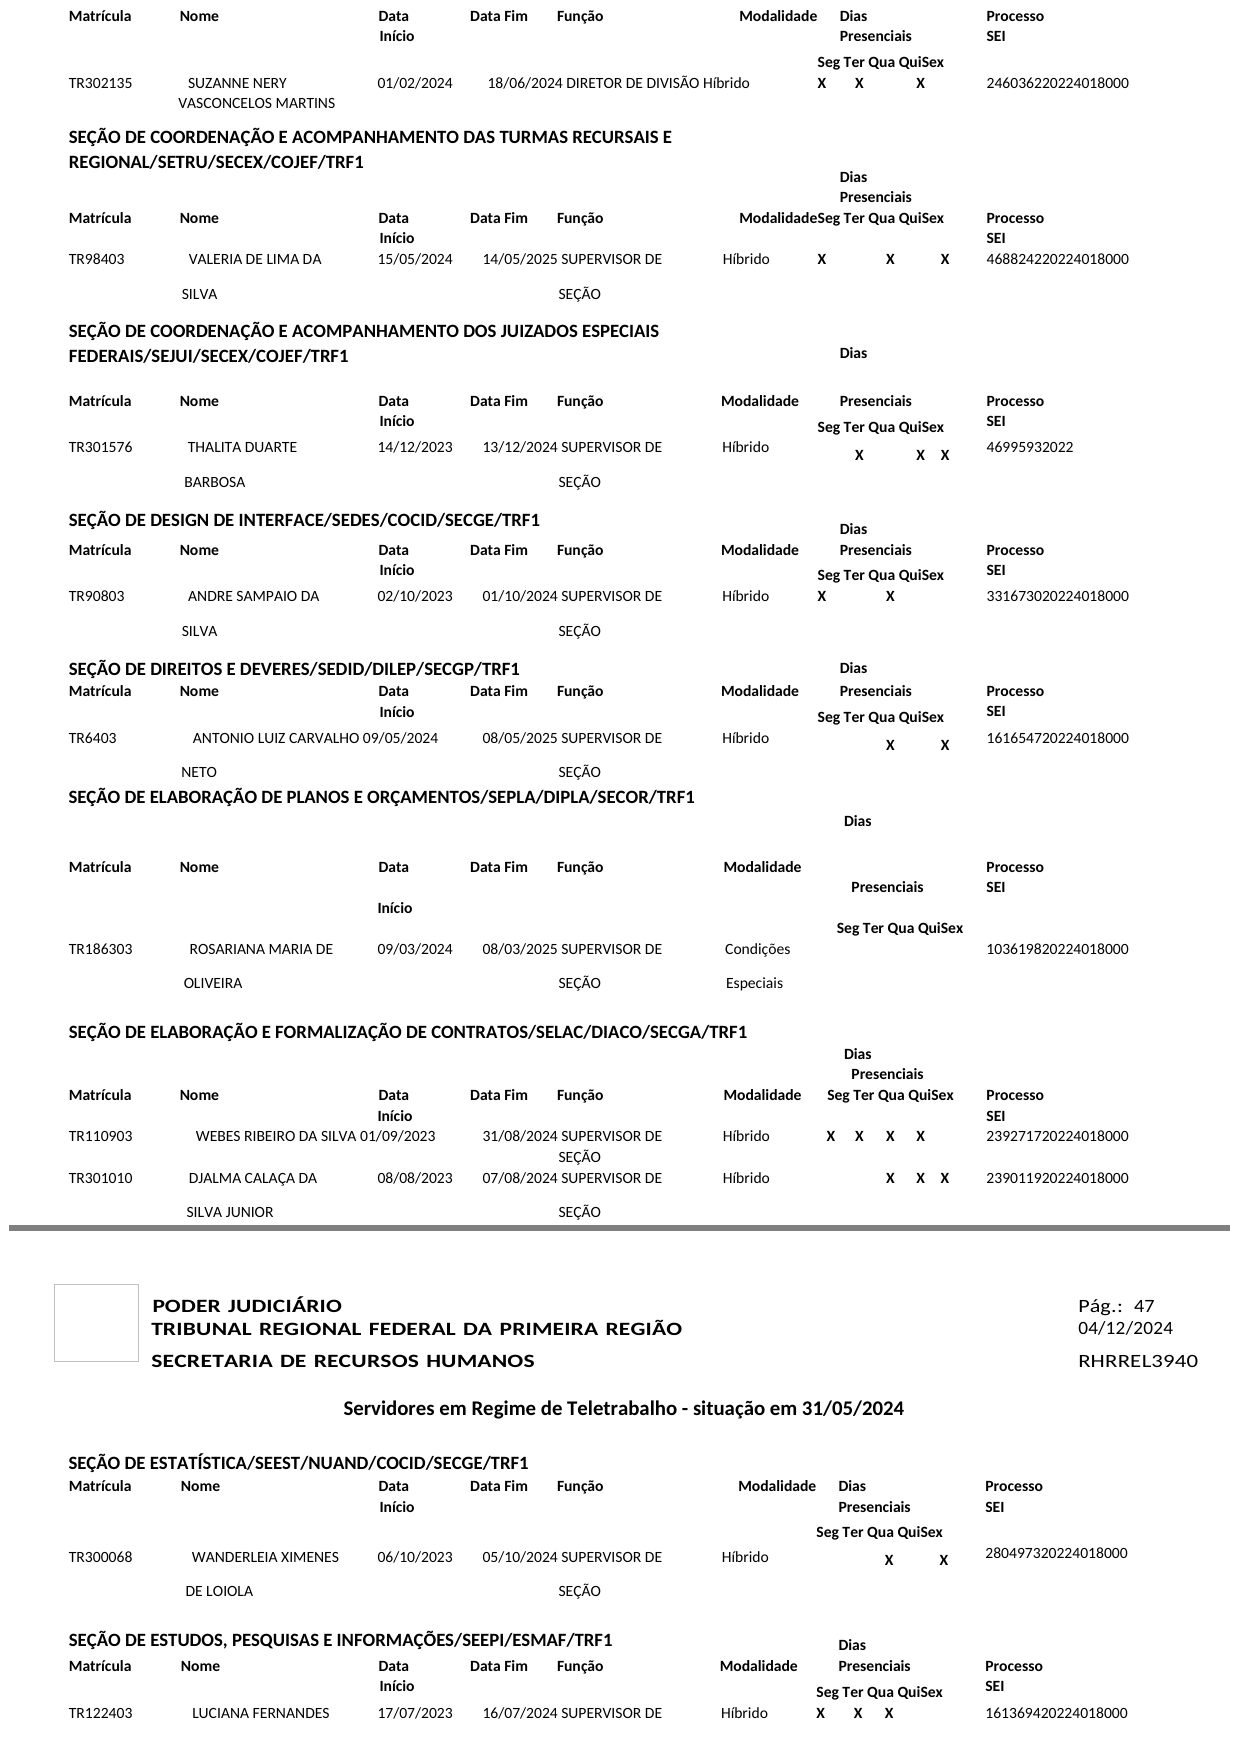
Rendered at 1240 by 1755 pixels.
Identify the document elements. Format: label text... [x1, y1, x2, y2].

table_cell Processo SEI [985, 857, 1138, 939]
table_cell Matrícula Nome Data Data Fim Função Início [69, 391, 721, 438]
table_cell Modalidade [721, 540, 817, 586]
table_header [985, 811, 1138, 857]
table_cell 246036220224018000 [986, 73, 1138, 208]
table_cell Matrícula Nome Data Data Fim Função Modalidade Seg Ter Qua QuiSex Início [69, 1085, 985, 1127]
table_cell Presenciais Seg Ter Qua QuiSex [818, 681, 986, 728]
table_cell 161369420224018000 [985, 1703, 1145, 1751]
table_cell X X Dias [816, 1544, 985, 1656]
table_cell TR122403 LUCIANA FERNANDES 17/07/2023 16/07/2024 SUPERVISOR DE [69, 1703, 719, 1751]
table_cell TR302135 SUZANNE NERY 01/02/2024 18/06/2024 DIRETOR DE DIVISÃO Híbrido VASCONCELOS MARTINS SEÇÃO DE COORDENAÇÃO E ACOMPANHAMENTO DAS TURMAS RECURSAIS E REGIONAL/SETRU/SECEX/COJEF/TRF1 [69, 73, 817, 208]
table_cell 468824220224018000 [986, 250, 1138, 391]
table_cell Matrícula Nome Data Data Fim Função Início [69, 681, 721, 728]
table_cell TR90803 ANDRE SAMPAIO DA 02/10/2023 01/10/2024 SUPERVISOR DE SILVA SEÇÃO SEÇÃO DE DIREITOS E DEVERES/SEDID/DILEP/SECGP/TRF1 [69, 586, 721, 681]
table_cell X X Dias [818, 586, 986, 681]
table_cell X X X Dias [818, 250, 986, 391]
table_cell X X X Dias [818, 438, 986, 540]
table_header Matrícula Nome Data Data Fim Função Modalidade Início [69, 6, 817, 73]
table_cell Híbrido [721, 438, 817, 540]
table_cell 103619820224018000 [985, 939, 1138, 1085]
table_cell Modalidade [721, 391, 817, 438]
table_cell Matrícula Nome Data Data Fim Função Início [69, 1656, 719, 1703]
table_header Matrícula Nome Data Data Fim Função Modalidade Início [69, 1476, 816, 1543]
table_cell 239011920224018000 [985, 1168, 1138, 1225]
table_cell TR300068 WANDERLEIA XIMENES 06/10/2023 05/10/2024 SUPERVISOR DE Híbrido DE LOIOLA SEÇÃO SEÇÃO DE ESTUDOS, PESQUISAS E INFORMAÇÕES/SEEPI/ESMAF/TRF1 [69, 1544, 816, 1656]
table_cell Processo SEI [985, 1656, 1145, 1703]
table_cell TR186303 ROSARIANA MARIA DE 09/03/2024 08/03/2025 SUPERVISOR DE Condições OLIVEIRA SEÇÃO Especiais SEÇÃO DE ELABORAÇÃO E FORMALIZAÇÃO DE CONTRATOS/SELAC/DIACO/SECGA/TRF1 Dias Presenciais [69, 939, 985, 1085]
table_cell 280497320224018000 [985, 1544, 1145, 1656]
table_cell Híbrido [720, 1703, 816, 1751]
table_cell Híbrido [721, 728, 817, 785]
table_cell Matrícula Nome Data Data Fim Função Início [69, 540, 721, 586]
table_cell TR301010 DJALMA CALAÇA DA 08/08/2023 07/08/2024 SUPERVISOR DE Híbrido X X X SILVA JUNIOR SEÇÃO [69, 1168, 985, 1225]
table_header Dias Presenciais Seg Ter Qua QuiSex [818, 6, 986, 73]
table_cell 46995932022 [986, 438, 1138, 540]
table_cell Processo SEI [986, 391, 1138, 438]
table_cell Híbrido [721, 586, 817, 681]
table_cell TR110903 WEBES RIBEIRO DA SILVA 01/09/2023 31/08/2024 SUPERVISOR DE Híbrido X X X X SEÇÃO [69, 1127, 985, 1168]
table_cell Presenciais Seg Ter Qua QuiSex [818, 391, 986, 438]
table_cell X X X Dias Presenciais [818, 73, 986, 208]
table_cell Modalidade [721, 681, 817, 728]
table_cell Presenciais Seg Ter Qua QuiSex [816, 1656, 985, 1703]
table_cell Processo SEI [986, 208, 1138, 249]
table_cell TR6403 ANTONIO LUIZ CARVALHO 09/05/2024 08/05/2025 SUPERVISOR DE NETO SEÇÃO [69, 728, 721, 785]
table_cell TR98403 VALERIA DE LIMA DA 15/05/2024 14/05/2025 SUPERVISOR DE Híbrido SILVA SEÇÃO SEÇÃO DE COORDENAÇÃO E ACOMPANHAMENTO DOS JUIZADOS ESPECIAIS [69, 250, 817, 344]
table_cell 331673020224018000 [986, 586, 1138, 681]
table_header Dias [69, 811, 985, 857]
text SEÇÃO DE ESTATÍSTICA/SEEST/NUAND/COCID/SECGE/TRF1 [68, 1451, 1196, 1474]
table_cell TR301576 THALITA DUARTE 14/12/2023 13/12/2024 SUPERVISOR DE BARBOSA SEÇÃO SEÇÃO DE DESIGN DE INTERFACE/SEDES/COCID/SECGE/TRF1 [69, 438, 721, 540]
table_header Dias Presenciais Seg Ter Qua QuiSex [816, 1476, 985, 1543]
table_cell X X [818, 728, 986, 785]
table_cell Matrícula Nome Data Data Fim Função Modalidade Presenciais Início Seg Ter Qua QuiSex [69, 857, 985, 939]
table_cell FEDERAIS/SEJUI/SECEX/COJEF/TRF1 [69, 344, 721, 391]
text Servidores em Regime de Teletrabalho - situação em 31/05/2024 [67, 1395, 1181, 1421]
table_cell [721, 344, 817, 391]
table_header Processo SEI [986, 6, 1138, 73]
table_cell Processo SEI [986, 681, 1138, 728]
table_cell Presenciais Seg Ter Qua QuiSex [818, 540, 986, 586]
table_cell 239271720224018000 [985, 1127, 1138, 1168]
table_cell X X X [816, 1703, 985, 1751]
table_cell Matrícula Nome Data Data Fim Função Modalidade Início [69, 208, 817, 249]
table_cell Processo SEI [986, 540, 1138, 586]
table_cell Seg Ter Qua QuiSex [818, 208, 986, 249]
table_cell Processo SEI [985, 1085, 1138, 1127]
table_cell 161654720224018000 [986, 728, 1138, 785]
table_header Processo SEI [985, 1476, 1145, 1543]
table_cell Modalidade [720, 1656, 816, 1703]
text SEÇÃO DE ELABORAÇÃO DE PLANOS E ORÇAMENTOS/SEPLA/DIPLA/SECOR/TRF1 [68, 785, 1196, 808]
